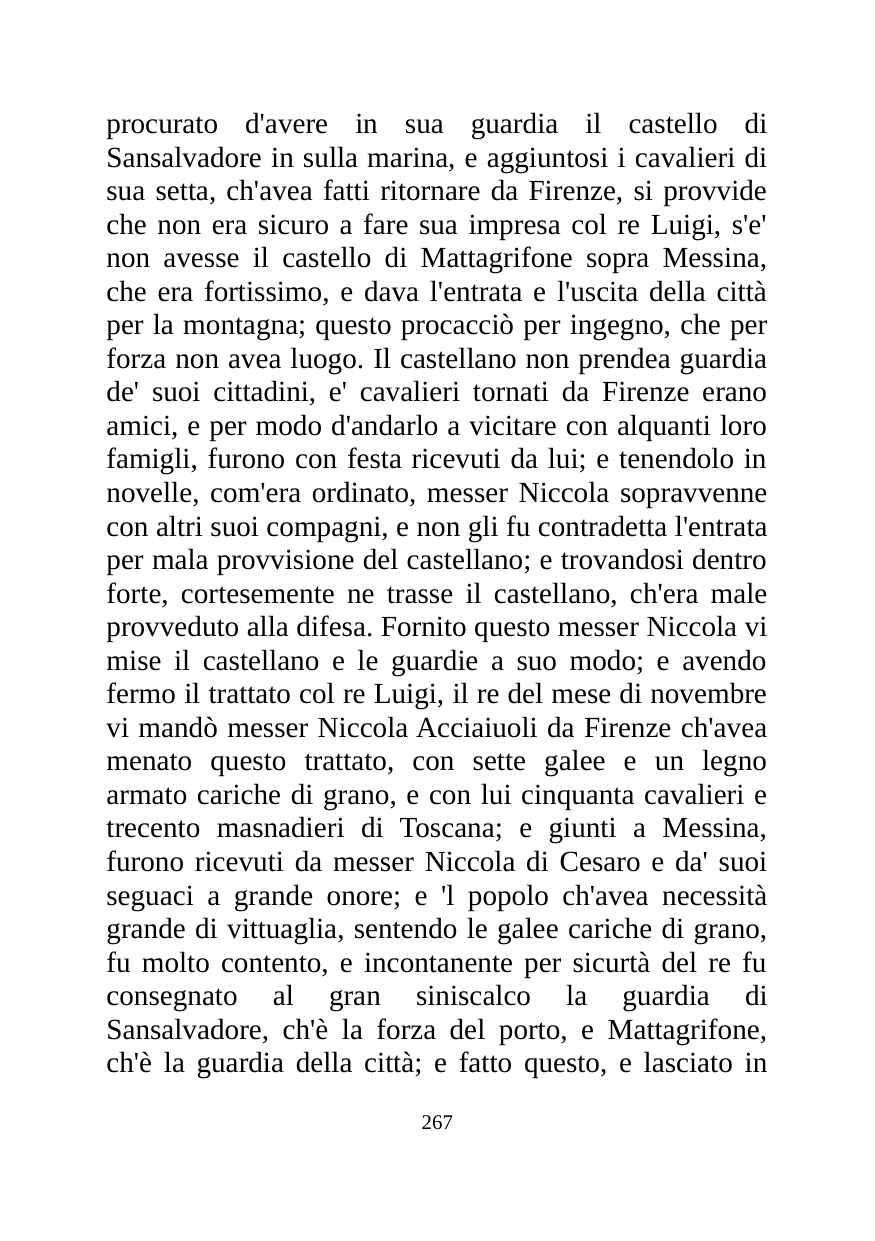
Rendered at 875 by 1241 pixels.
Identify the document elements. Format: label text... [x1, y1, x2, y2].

text procurato d'avere in sua guardia il castello di Sansalvadore in sulla marina, e aggiuntosi i cavalieri di sua setta, ch'avea fatti ritornare da Firenze, si provvide che non era sicuro a fare sua impresa col re Luigi, s'e' non avesse il castello di Mattagrifone sopra Messina, che era fortissimo, e dava l'entrata e l'uscita della città per la montagna; questo procacciò per ingegno, che per forza non avea luogo. Il castellano non prendea guardia de' suoi cittadini, e' cavalieri tornati da Firenze erano amici, e per modo d'andarlo a vicitare con alquanti loro famigli, furono con festa ricevuti da lui; e tenendolo in novelle, com'era ordinato, messer Niccola sopravvenne con altri suoi compagni, e non gli fu contradetta l'entrata per mala provvisione del castellano; e trovandosi dentro forte, cortesemente ne trasse il castellano, ch'era male provveduto alla difesa. Fornito questo messer Niccola vi mise il castellano e le guardie a suo modo; e avendo fermo il trattato col re Luigi, il re del mese di novembre vi mandò messer Niccola Acciaiuoli da Firenze ch'avea menato questo trattato, con sette galee e un legno armato cariche di grano, e con lui cinquanta cavalieri e trecento masnadieri di Toscana; e giunti a Messina, furono ricevuti da messer Niccola di Cesaro e da' suoi seguaci a grande onore; e 'l popolo ch'avea necessità grande di vittuaglia, sentendo le galee cariche di grano, fu molto contento, e incontanente per sicurtà del re fu consegnato al gran siniscalco la guardia di Sansalvadore, ch'è la forza del porto, e Mattagrifone, ch'è la guardia della città; e fatto questo, e lasciato in [106, 106, 768, 1079]
